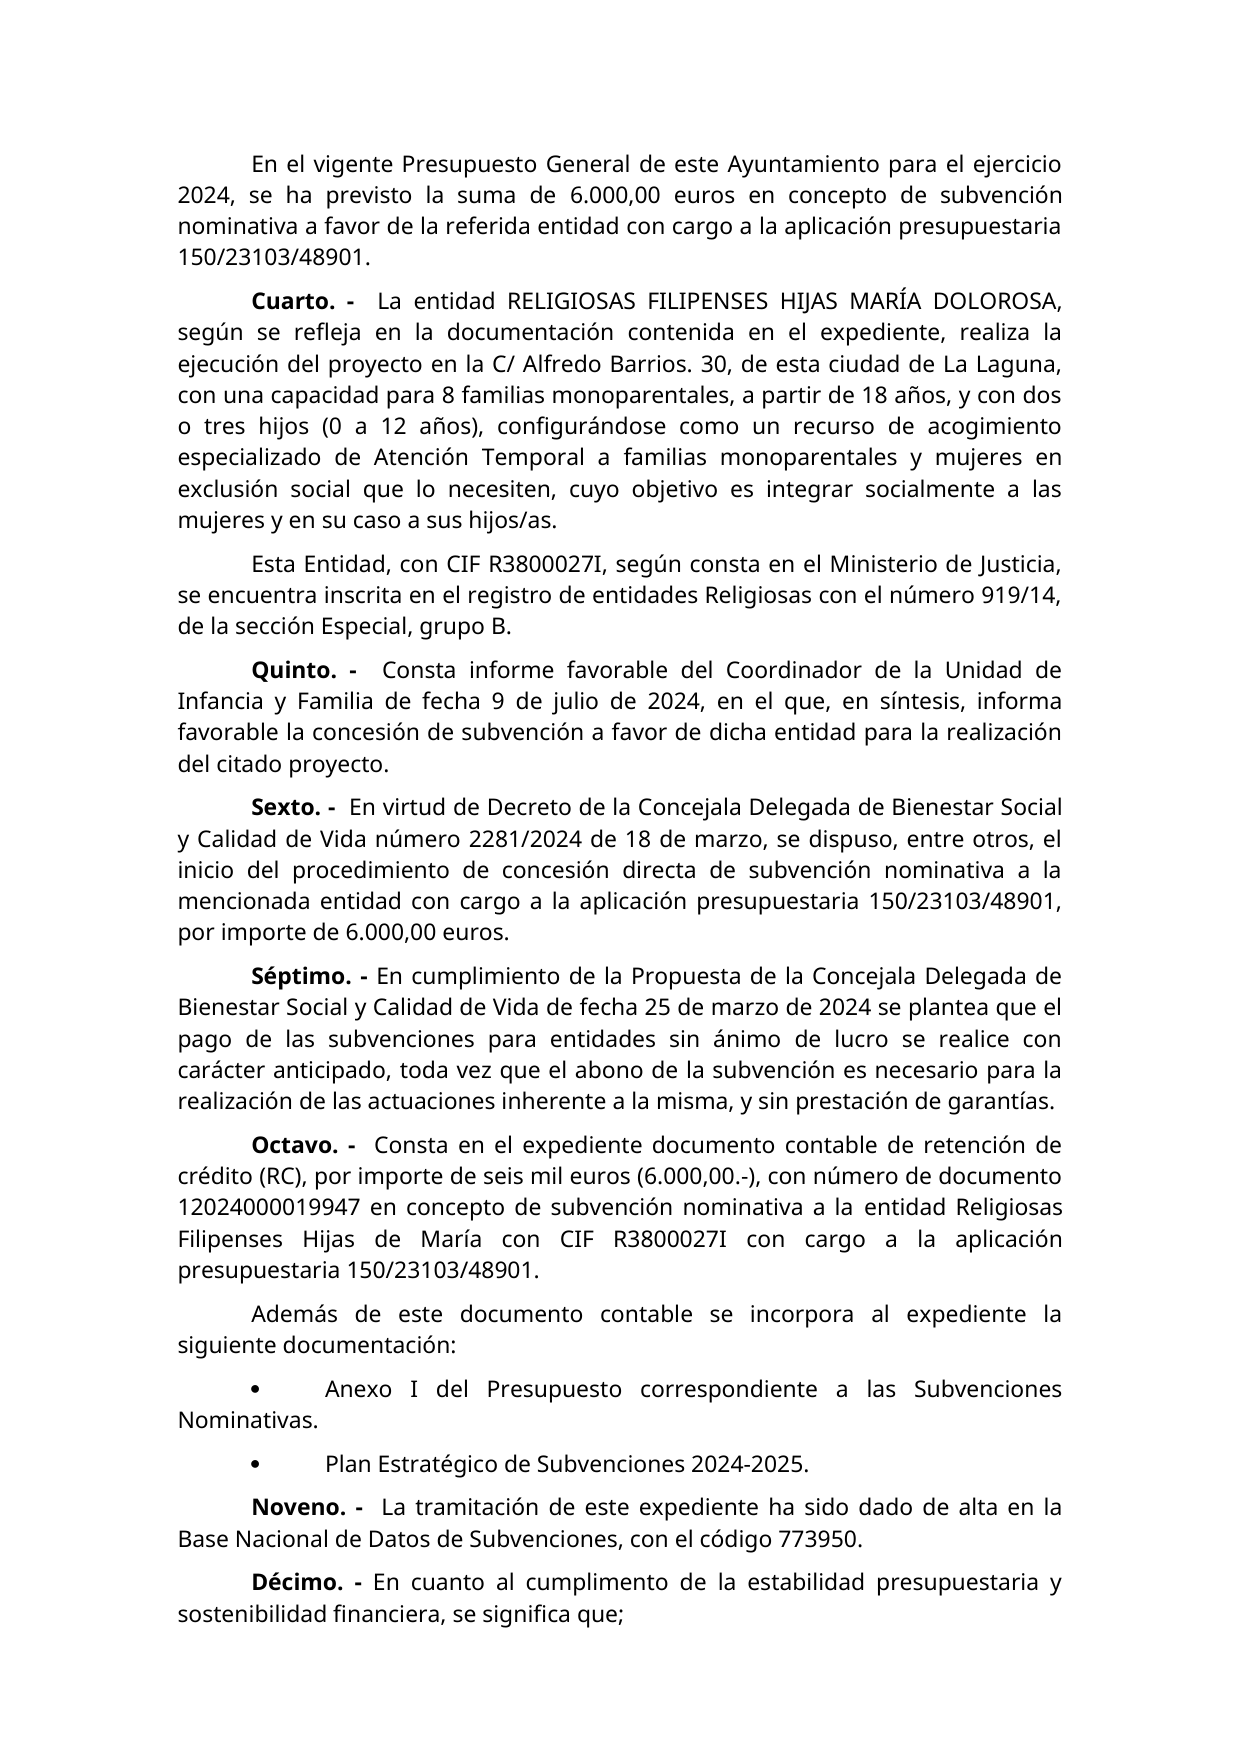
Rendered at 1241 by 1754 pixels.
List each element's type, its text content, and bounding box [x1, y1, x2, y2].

list Anexo I del Presupuesto correspondiente a las Subvenciones Nominativas. [177, 1373, 1063, 1435]
text Octavo. - Consta en el expediente documento contable de retención de crédito (RC), por importe de seis mil euros (6.000,00.-), con número de documento 12024000019947 en concepto de subvención nominativa a la entidad Religiosas Filipenses Hijas de María con CIF R3800027I con cargo a la aplicación presupuestaria 150/23103/48901. [177, 1129, 1063, 1285]
text Quinto. - Consta informe favorable del Coordinador de la Unidad de Infancia y Familia de fecha 9 de julio de 2024, en el que, en síntesis, informa favorable la concesión de subvención a favor de dicha entidad para la realización del citado proyecto. [177, 654, 1063, 779]
text Décimo. - En cuanto al cumplimento de la estabilidad presupuestaria y sostenibilidad financiera, se significa que; [177, 1566, 1063, 1629]
text Cuarto. - La entidad RELIGIOSAS FILIPENSES HIJAS MARÍA DOLOROSA, según se refleja en la documentación contenida en el expediente, realiza la ejecución del proyecto en la C/ Alfredo Barrios. 30, de esta ciudad de La Laguna, con una capacidad para 8 familias monoparentales, a partir de 18 años, y con dos o tres hijos (0 a 12 años), configurándose como un recurso de acogimiento especializado de Atención Temporal a familias monoparentales y mujeres en exclusión social que lo necesiten, cuyo objetivo es integrar socialmente a las mujeres y en su caso a sus hijos/as. [177, 285, 1063, 535]
list Plan Estratégico de Subvenciones 2024-2025. [177, 1448, 1063, 1479]
text Noveno. - La tramitación de este expediente ha sido dado de alta en la Base Nacional de Datos de Subvenciones, con el código 773950. [177, 1491, 1063, 1554]
text Séptimo. - En cumplimiento de la Propuesta de la Concejala Delegada de Bienestar Social y Calidad de Vida de fecha 25 de marzo de 2024 se plantea que el pago de las subvenciones para entidades sin ánimo de lucro se realice con carácter anticipado, toda vez que el abono de la subvención es necesario para la realización de las actuaciones inherente a la misma, y sin prestación de garantías. [177, 960, 1063, 1116]
text Sexto. - En virtud de Decreto de la Concejala Delegada de Bienestar Social y Calidad de Vida número 2281/2024 de 18 de marzo, se dispuso, entre otros, el inicio del procedimiento de concesión directa de subvención nominativa a la mencionada entidad con cargo a la aplicación presupuestaria 150/23103/48901, por importe de 6.000,00 euros. [177, 791, 1063, 948]
subtitle En el vigente Presupuesto General de este Ayuntamiento para el ejercicio 2024, se ha previsto la suma de 6.000,00 euros en concepto de subvención nominativa a favor de la referida entidad con cargo a la aplicación presupuestaria 150/23103/48901. [177, 148, 1063, 273]
text Además de este documento contable se incorpora al expediente la siguiente documentación: [177, 1298, 1063, 1360]
text Esta Entidad, con CIF R3800027I, según consta en el Ministerio de Justicia, se encuentra inscrita en el registro de entidades Religiosas con el número 919/14, de la sección Especial, grupo B. [177, 548, 1063, 641]
